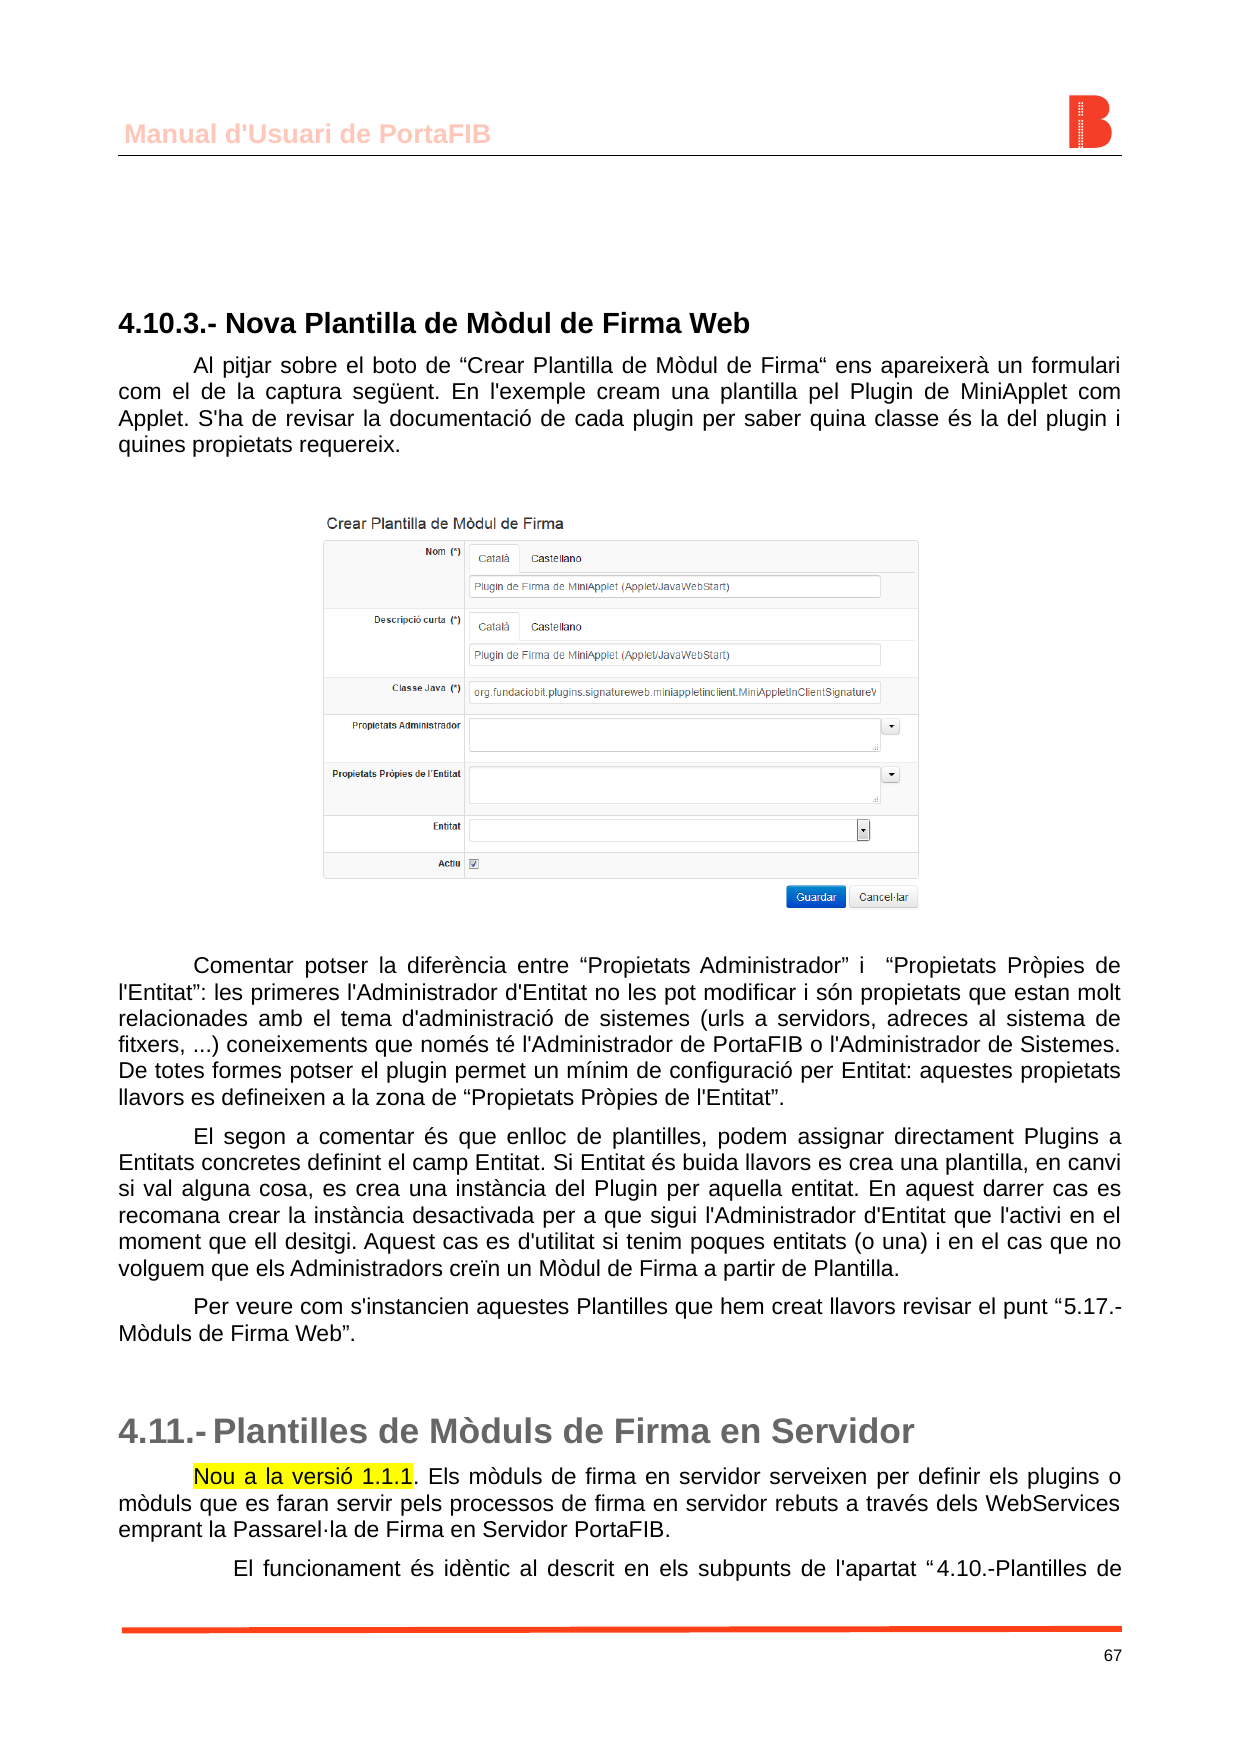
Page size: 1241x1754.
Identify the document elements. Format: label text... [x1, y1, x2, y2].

subtitle Nova Plantilla de Mòdul de Firma Web [118, 306, 1122, 339]
picture [317, 508, 924, 914]
text Comentar potser la diferència entre “Propietats Administrador” i “Propietats Pròpies de l'Entitat”: les primeres l'Administrador d'Entitat no les pot modificar i són propietats que estan molt relacionades amb el tema d'administració de sistemes (urls a servidors, adreces al sistema de fitxers, ...) coneixements que només té l'Administrador de PortaFIB o l'Administrador de Sistemes. De totes formes potser el plugin permet un mínim de configuració per Entitat: aquestes propietats llavors es defineixen a la zona de “Propietats Pròpies de l'Entitat”. [118, 952, 1122, 1110]
text Nou a la versió 1.1.1. Els mòduls de firma en servidor serveixen per definir els plugins o mòduls que es faran servir pels processos de firma en servidor rebuts a través dels WebServices emprant la Passarel·la de Firma en Servidor PortaFIB. [118, 1463, 1122, 1542]
text El segon a comentar és que enlloc de plantilles, podem assignar directament Plugins a Entitats concretes definint el camp Entitat. Si Entitat és buida llavors es crea una plantilla, en canvi si val alguna cosa, es crea una instància del Plugin per aquella entitat. En aquest darrer cas es recomana crear la instància desactivada per a que sigui l'Administrador d'Entitat que l'activi en el moment que ell desitgi. Aquest cas es d'utilitat si tenim poques entitats (o una) i en el cas que no volguem que els Administradors creïn un Mòdul de Firma a partir de Plantilla. [118, 1123, 1122, 1281]
subtitle Plantilles de Mòduls de Firma en Servidor [118, 1410, 1122, 1451]
text Al pitjar sobre el boto de “Crear Plantilla de Mòdul de Firma“ ens apareixerà un formulari com el de la captura següent. En l'exemple cream una plantilla pel Plugin de MiniApplet com Applet. S'ha de revisar la documentació de cada plugin per saber quina classe és la del plugin i quines propietats requereix. [118, 352, 1122, 457]
text Per veure com s'instancien aquestes Plantilles que hem creat llavors revisar el punt “5.17.-Mòduls de Firma Web”. [118, 1293, 1122, 1346]
text El funcionament és idèntic al descrit en els subpunts de l'apartat “4.10.-Plantilles de [118, 1555, 1122, 1581]
picture [1063, 94, 1117, 150]
